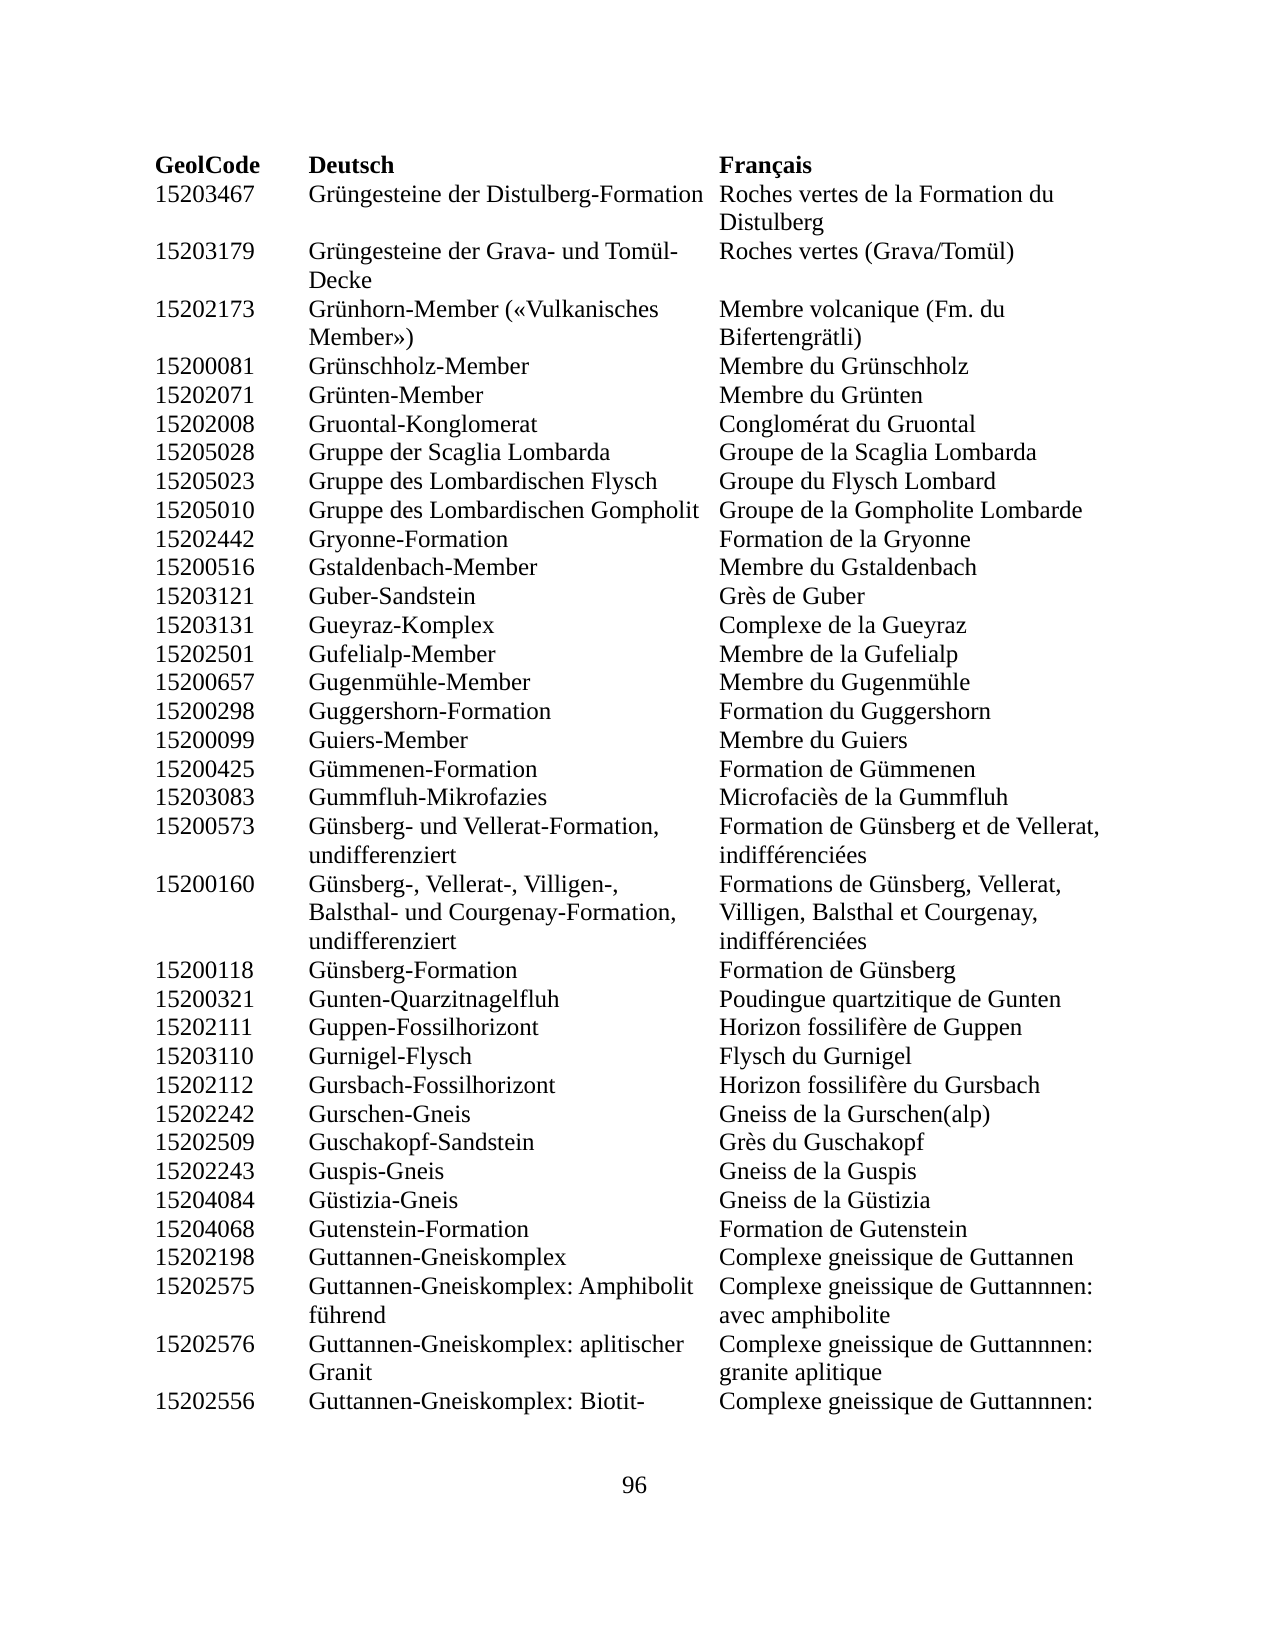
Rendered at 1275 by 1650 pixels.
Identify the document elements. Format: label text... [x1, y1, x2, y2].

table_cell Horizon fossilifère du Gursbach [714, 1070, 1125, 1099]
table_cell Guggershorn-Formation [304, 696, 714, 725]
table_cell Membre du Grünschholz [714, 351, 1125, 380]
table_cell Grünhorn-Member («Vulkanisches Member») [304, 294, 714, 351]
table_cell Gunten-Quarzitnagelfluh [304, 984, 714, 1012]
table_cell 15202242 [150, 1099, 304, 1127]
table_cell 15202198 [150, 1243, 304, 1271]
table_cell Membre du Guiers [714, 725, 1125, 754]
table_cell 15202071 [150, 380, 304, 409]
table_cell Gummfluh-Mikrofazies [304, 783, 714, 811]
table_cell Grès du Guschakopf [714, 1128, 1125, 1156]
table_cell Complexe gneissique de Guttannnen: [714, 1386, 1125, 1415]
table_cell Gruppe des Lombardischen Flysch [304, 466, 714, 495]
table_cell 15203110 [150, 1041, 304, 1070]
table_cell 15200425 [150, 754, 304, 782]
table_cell Conglomérat du Gruontal [714, 409, 1125, 437]
table_cell 15202576 [150, 1329, 304, 1386]
table_cell Grès de Guber [714, 581, 1125, 610]
table_cell Groupe de la Gompholite Lombarde [714, 495, 1125, 524]
table_cell 15204084 [150, 1185, 304, 1214]
table_cell Poudingue quartzitique de Gunten [714, 984, 1125, 1012]
table_cell 15200657 [150, 668, 304, 696]
table_cell 15202575 [150, 1271, 304, 1329]
table_cell Guttannen-Gneiskomplex: aplitischer Granit [304, 1329, 714, 1386]
table_cell Groupe du Flysch Lombard [714, 466, 1125, 495]
table_cell 15202111 [150, 1013, 304, 1041]
table_cell Gruppe des Lombardischen Gompholit [304, 495, 714, 524]
table_cell Microfaciès de la Gummfluh [714, 783, 1125, 811]
table_cell Gueyraz-Komplex [304, 610, 714, 639]
table_cell 15202556 [150, 1386, 304, 1415]
table_cell Formation de Gümmenen [714, 754, 1125, 782]
table_cell 15205028 [150, 438, 304, 466]
table_cell Günsberg-, Vellerat-, Villigen-, Balsthal- und Courgenay-Formation, undifferenziert [304, 869, 714, 955]
table_cell 15203467 [150, 179, 304, 236]
table_cell Grünten-Member [304, 380, 714, 409]
table_cell Grünschholz-Member [304, 351, 714, 380]
table_cell Gursbach-Fossilhorizont [304, 1070, 714, 1099]
table_cell Gneiss de la Güstizia [714, 1185, 1125, 1214]
table_cell Günsberg- und Vellerat-Formation, undifferenziert [304, 811, 714, 869]
table_cell Guschakopf-Sandstein [304, 1128, 714, 1156]
table_cell Gurnigel-Flysch [304, 1041, 714, 1070]
table_cell Gutenstein-Formation [304, 1214, 714, 1242]
table_cell Membre volcanique (Fm. du Bifertengrätli) [714, 294, 1125, 351]
table_cell 15203131 [150, 610, 304, 639]
table_cell Guber-Sandstein [304, 581, 714, 610]
table_cell Guspis-Gneis [304, 1156, 714, 1185]
table_cell Membre du Gstaldenbach [714, 553, 1125, 581]
table_cell Membre de la Gufelialp [714, 639, 1125, 667]
table_cell Guttannen-Gneiskomplex: Biotit- [304, 1386, 714, 1415]
table_cell 15200573 [150, 811, 304, 869]
table_cell Gurschen-Gneis [304, 1099, 714, 1127]
table_cell 15204068 [150, 1214, 304, 1242]
table_cell Formation du Guggershorn [714, 696, 1125, 725]
table_cell 15200118 [150, 955, 304, 984]
table_cell Formation de Günsberg [714, 955, 1125, 984]
table_cell 15200321 [150, 984, 304, 1012]
table_cell Grüngesteine der Distulberg-Formation [304, 179, 714, 236]
table_cell Membre du Gugenmühle [714, 668, 1125, 696]
table_cell 15203179 [150, 236, 304, 294]
table_cell 15202442 [150, 524, 304, 552]
table_cell Horizon fossilifère de Guppen [714, 1013, 1125, 1041]
table_cell 15202243 [150, 1156, 304, 1185]
table_cell Formation de Gutenstein [714, 1214, 1125, 1242]
table_cell 15202112 [150, 1070, 304, 1099]
table_cell Gümmenen-Formation [304, 754, 714, 782]
table_cell Formation de la Gryonne [714, 524, 1125, 552]
table_cell Groupe de la Scaglia Lombarda [714, 438, 1125, 466]
table_header Deutsch [304, 150, 714, 179]
table_cell Guttannen-Gneiskomplex [304, 1243, 714, 1271]
table_cell Guttannen-Gneiskomplex: Amphibolit führend [304, 1271, 714, 1329]
table_cell Guppen-Fossilhorizont [304, 1013, 714, 1041]
table_cell Günsberg-Formation [304, 955, 714, 984]
table_cell 15200099 [150, 725, 304, 754]
table_cell Roches vertes de la Formation du Distulberg [714, 179, 1125, 236]
table_cell 15202509 [150, 1128, 304, 1156]
table_cell 15200516 [150, 553, 304, 581]
table_cell Gugenmühle-Member [304, 668, 714, 696]
table_header Français [714, 150, 1125, 179]
table_cell Roches vertes (Grava/Tomül) [714, 236, 1125, 294]
table_cell Gruontal-Konglomerat [304, 409, 714, 437]
table_cell Gryonne-Formation [304, 524, 714, 552]
table_cell Formation de Günsberg et de Vellerat, indifférenciées [714, 811, 1125, 869]
table_cell Gneiss de la Guspis [714, 1156, 1125, 1185]
table_cell 15205023 [150, 466, 304, 495]
table_cell Gufelialp-Member [304, 639, 714, 667]
table_cell 15200081 [150, 351, 304, 380]
table_cell Complexe gneissique de Guttannnen: avec amphibolite [714, 1271, 1125, 1329]
table_cell Gruppe der Scaglia Lombarda [304, 438, 714, 466]
table_cell 15203083 [150, 783, 304, 811]
table_cell Gneiss de la Gurschen(alp) [714, 1099, 1125, 1127]
table_cell Complexe gneissique de Guttannnen: granite aplitique [714, 1329, 1125, 1386]
table_cell Flysch du Gurnigel [714, 1041, 1125, 1070]
table_cell Güstizia-Gneis [304, 1185, 714, 1214]
table_cell 15202008 [150, 409, 304, 437]
table_cell 15202501 [150, 639, 304, 667]
table_cell 15200298 [150, 696, 304, 725]
table_cell Guiers-Member [304, 725, 714, 754]
table_cell Complexe gneissique de Guttannen [714, 1243, 1125, 1271]
table_cell 15202173 [150, 294, 304, 351]
table_cell Gstaldenbach-Member [304, 553, 714, 581]
table_cell Grüngesteine der Grava- und Tomül-Decke [304, 236, 714, 294]
table_cell 15203121 [150, 581, 304, 610]
table_header GeolCode [150, 150, 304, 179]
table_cell 15205010 [150, 495, 304, 524]
table_cell Complexe de la Gueyraz [714, 610, 1125, 639]
table_cell Formations de Günsberg, Vellerat, Villigen, Balsthal et Courgenay, indifférenciées [714, 869, 1125, 955]
table_cell Membre du Grünten [714, 380, 1125, 409]
table_cell 15200160 [150, 869, 304, 955]
